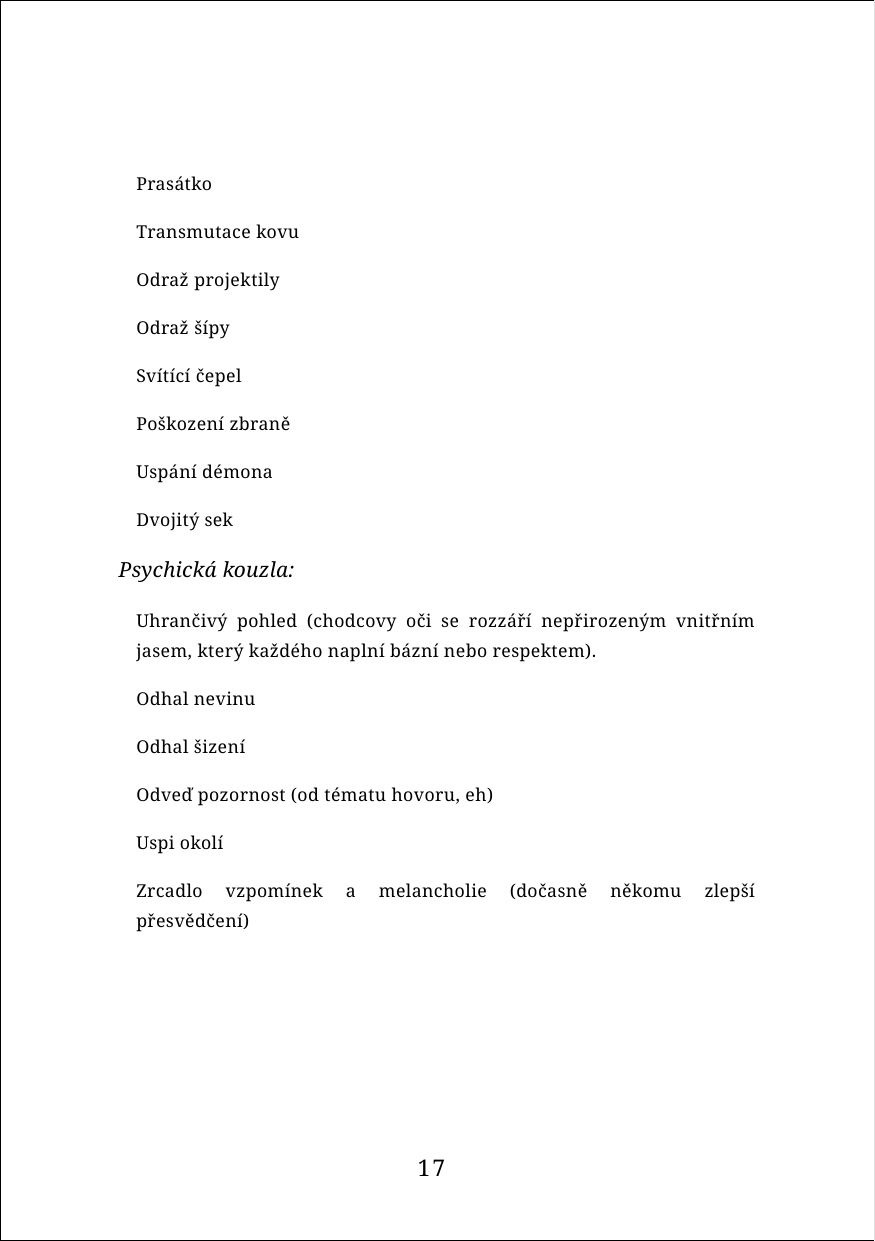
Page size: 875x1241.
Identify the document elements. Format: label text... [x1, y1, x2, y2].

text Odveď pozornost (od tématu hovoru, eh) [136, 782, 756, 806]
text Transmutace kovu [136, 220, 756, 244]
text Psychická kouzla: [118, 555, 756, 583]
text Uhrančivý pohled (chodcovy oči se rozzáří nepřirozeným vnitřním jasem, který každého naplní bázní nebo respektem). [136, 608, 756, 663]
text Dvojitý sek [136, 507, 756, 531]
text Zrcadlo vzpomínek a melancholie (dočasně někomu zlepší přesvědčení) [136, 878, 756, 932]
text Prasátko [136, 172, 756, 196]
text Odraž projektily [136, 268, 756, 292]
text Svítící čepel [136, 363, 756, 388]
text Poškození zbraně [136, 411, 756, 436]
text Odhal šizení [136, 734, 756, 758]
text Uspání démona [136, 459, 756, 483]
text Odhal nevinu [136, 686, 756, 711]
text Uspi okolí [136, 830, 756, 854]
text Odraž šípy [136, 316, 756, 340]
